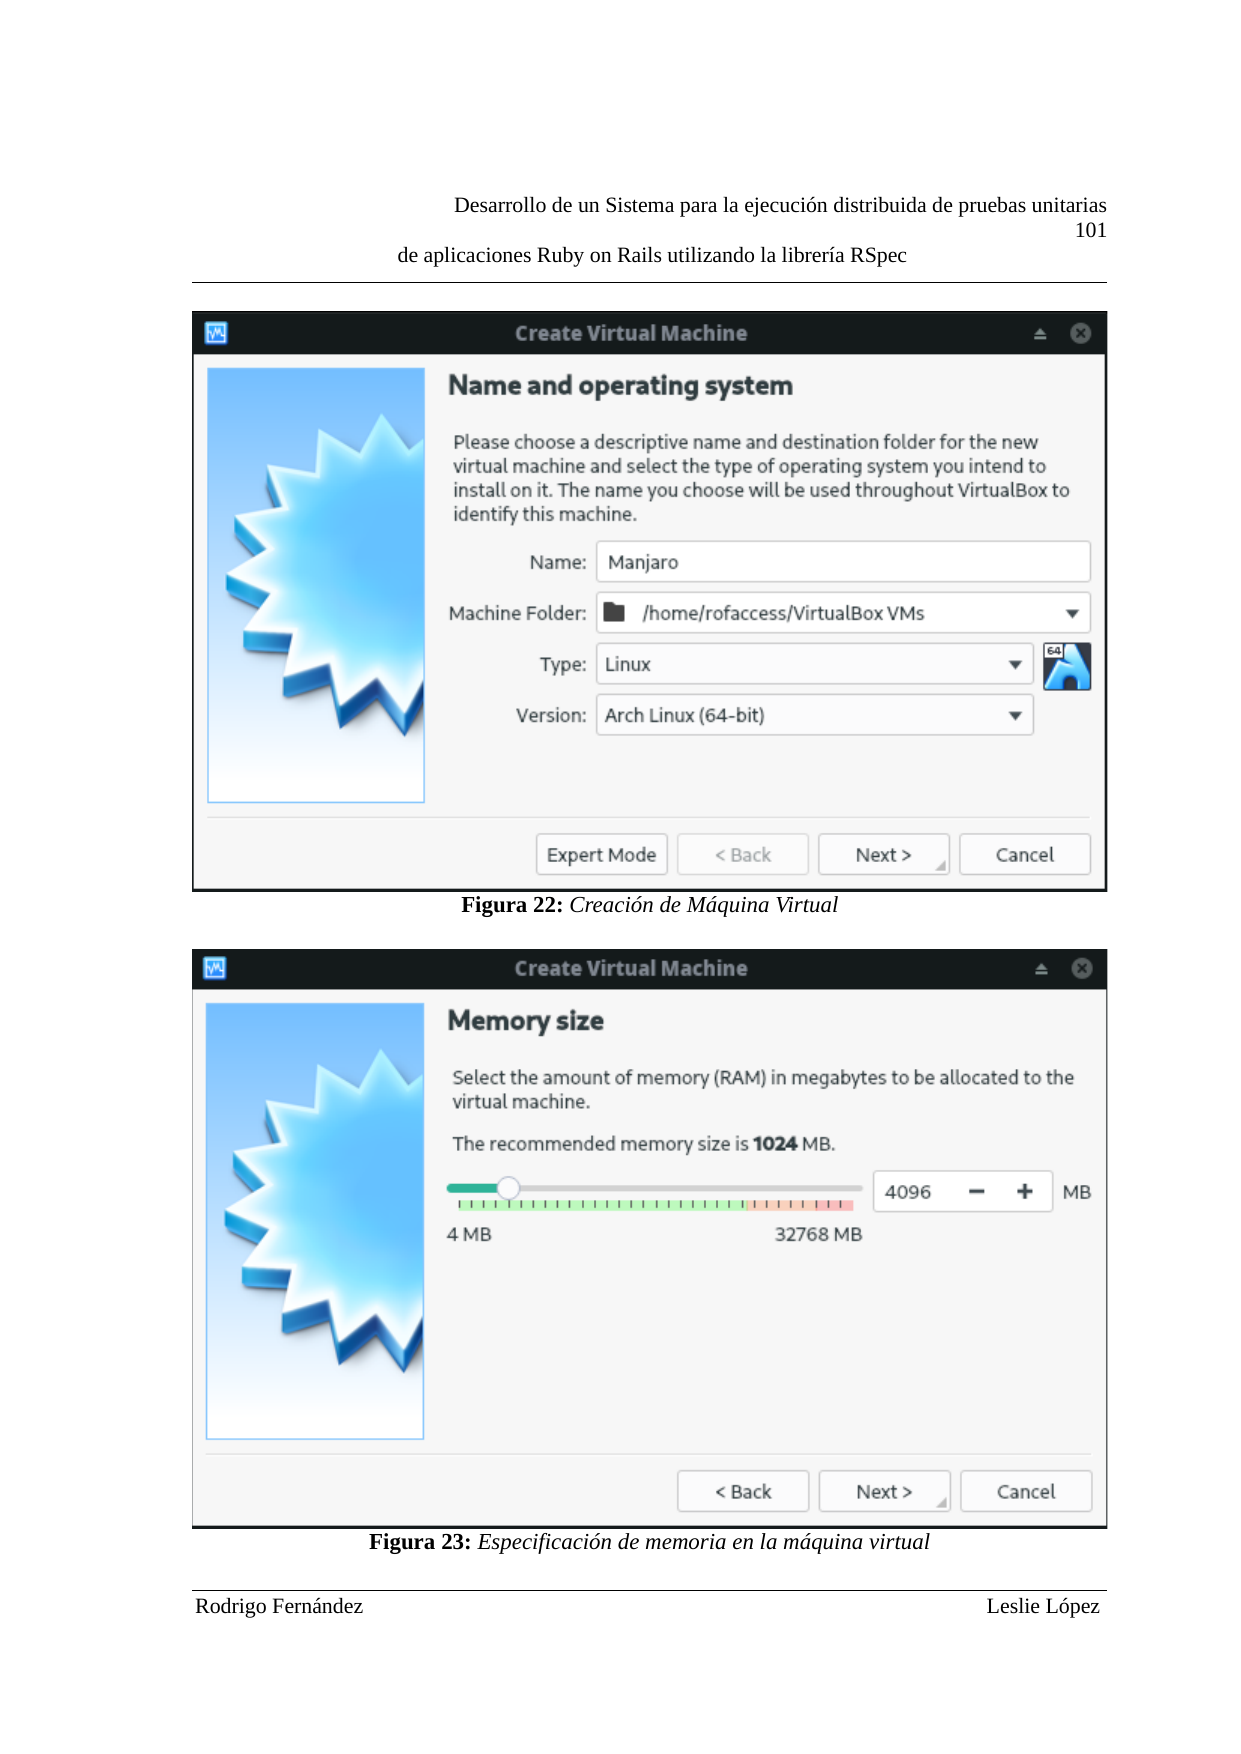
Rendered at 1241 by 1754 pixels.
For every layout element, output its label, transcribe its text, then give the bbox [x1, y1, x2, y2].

text Figura 23: Especificación de memoria en la máquina virtual [192, 1529, 1107, 1555]
picture [192, 949, 1108, 1529]
picture [192, 311, 1108, 892]
text Figura 22: Creación de Máquina Virtual [192, 892, 1107, 918]
